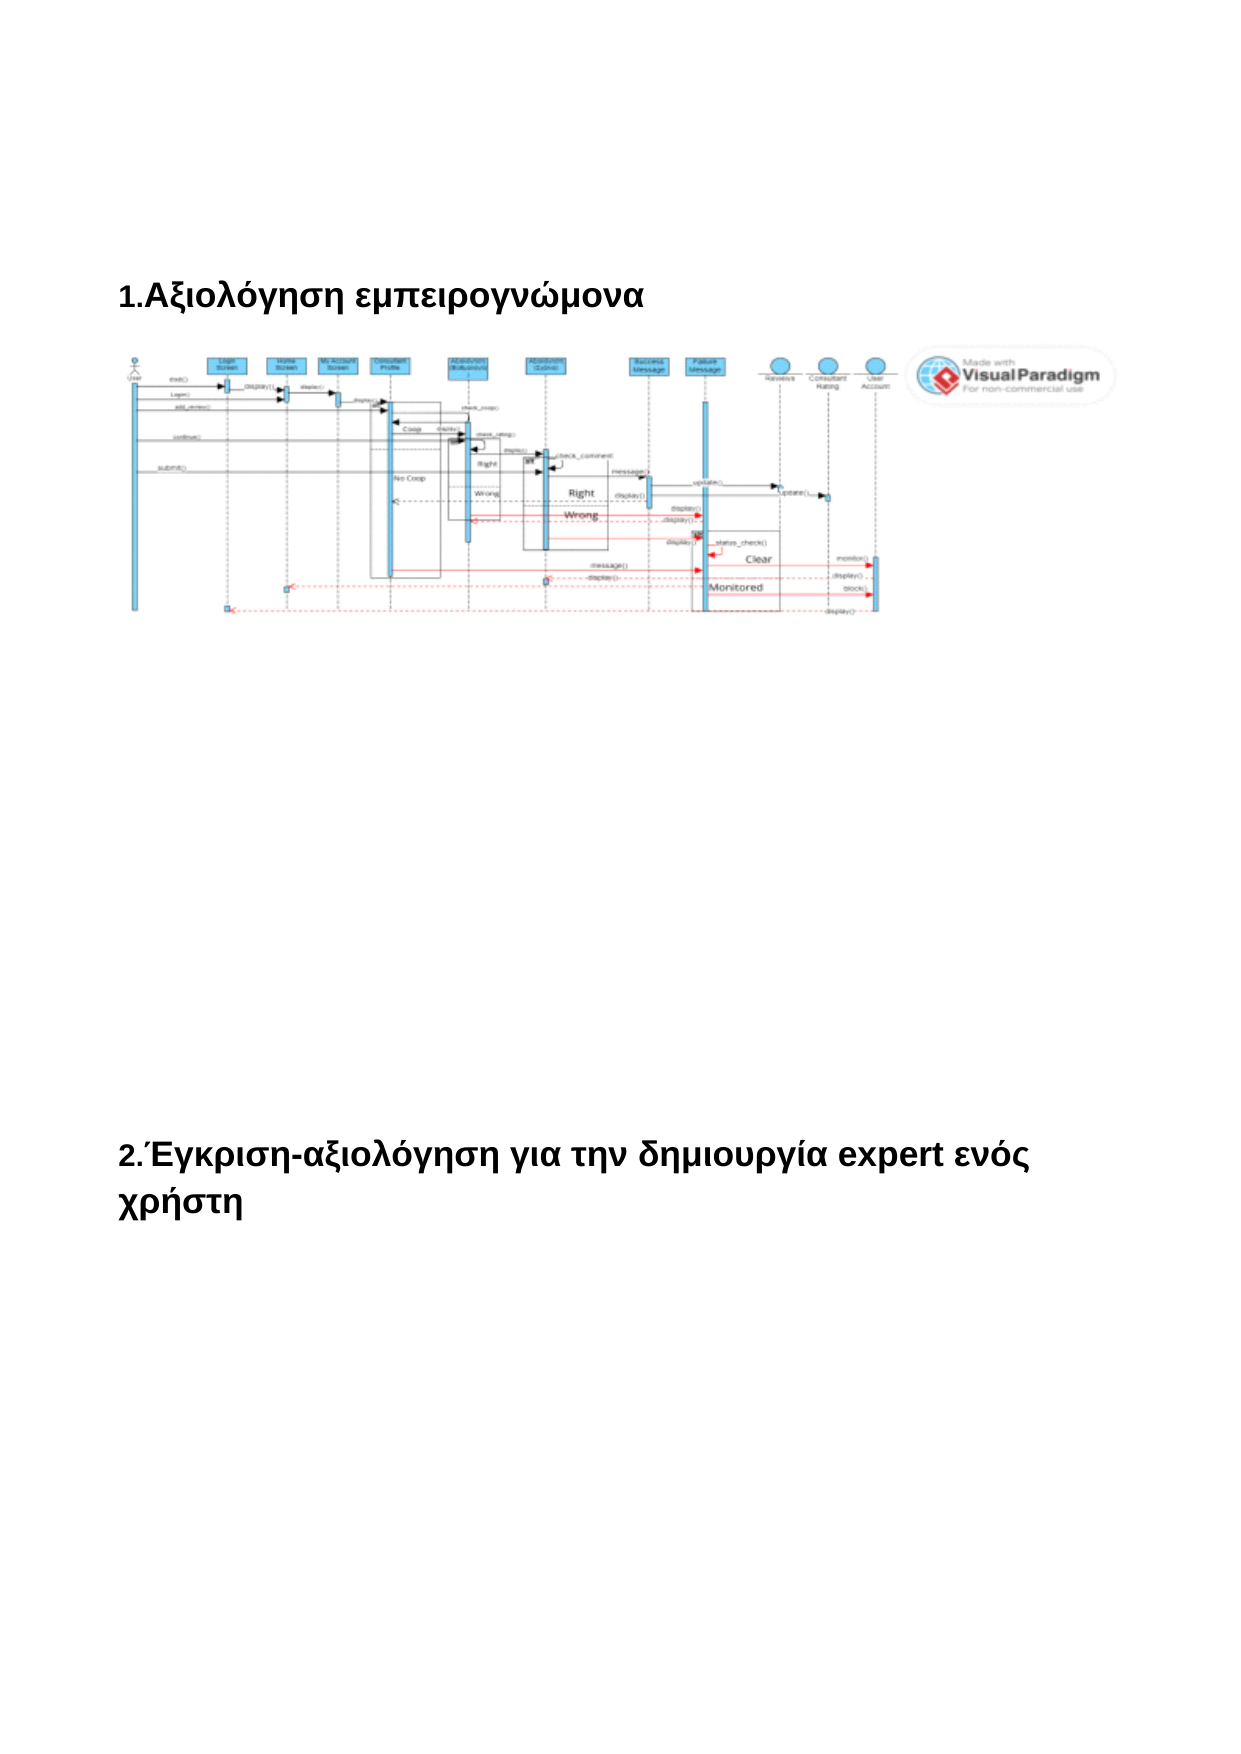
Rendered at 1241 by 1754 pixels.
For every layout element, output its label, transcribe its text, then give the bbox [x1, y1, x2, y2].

text 2.Έγκριση-αξιολόγηση για την δημιουργία expert ενός χρήστη [118, 1133, 1122, 1221]
text 1.Αξιολόγηση εμπειρογνώμονα [118, 274, 1122, 315]
